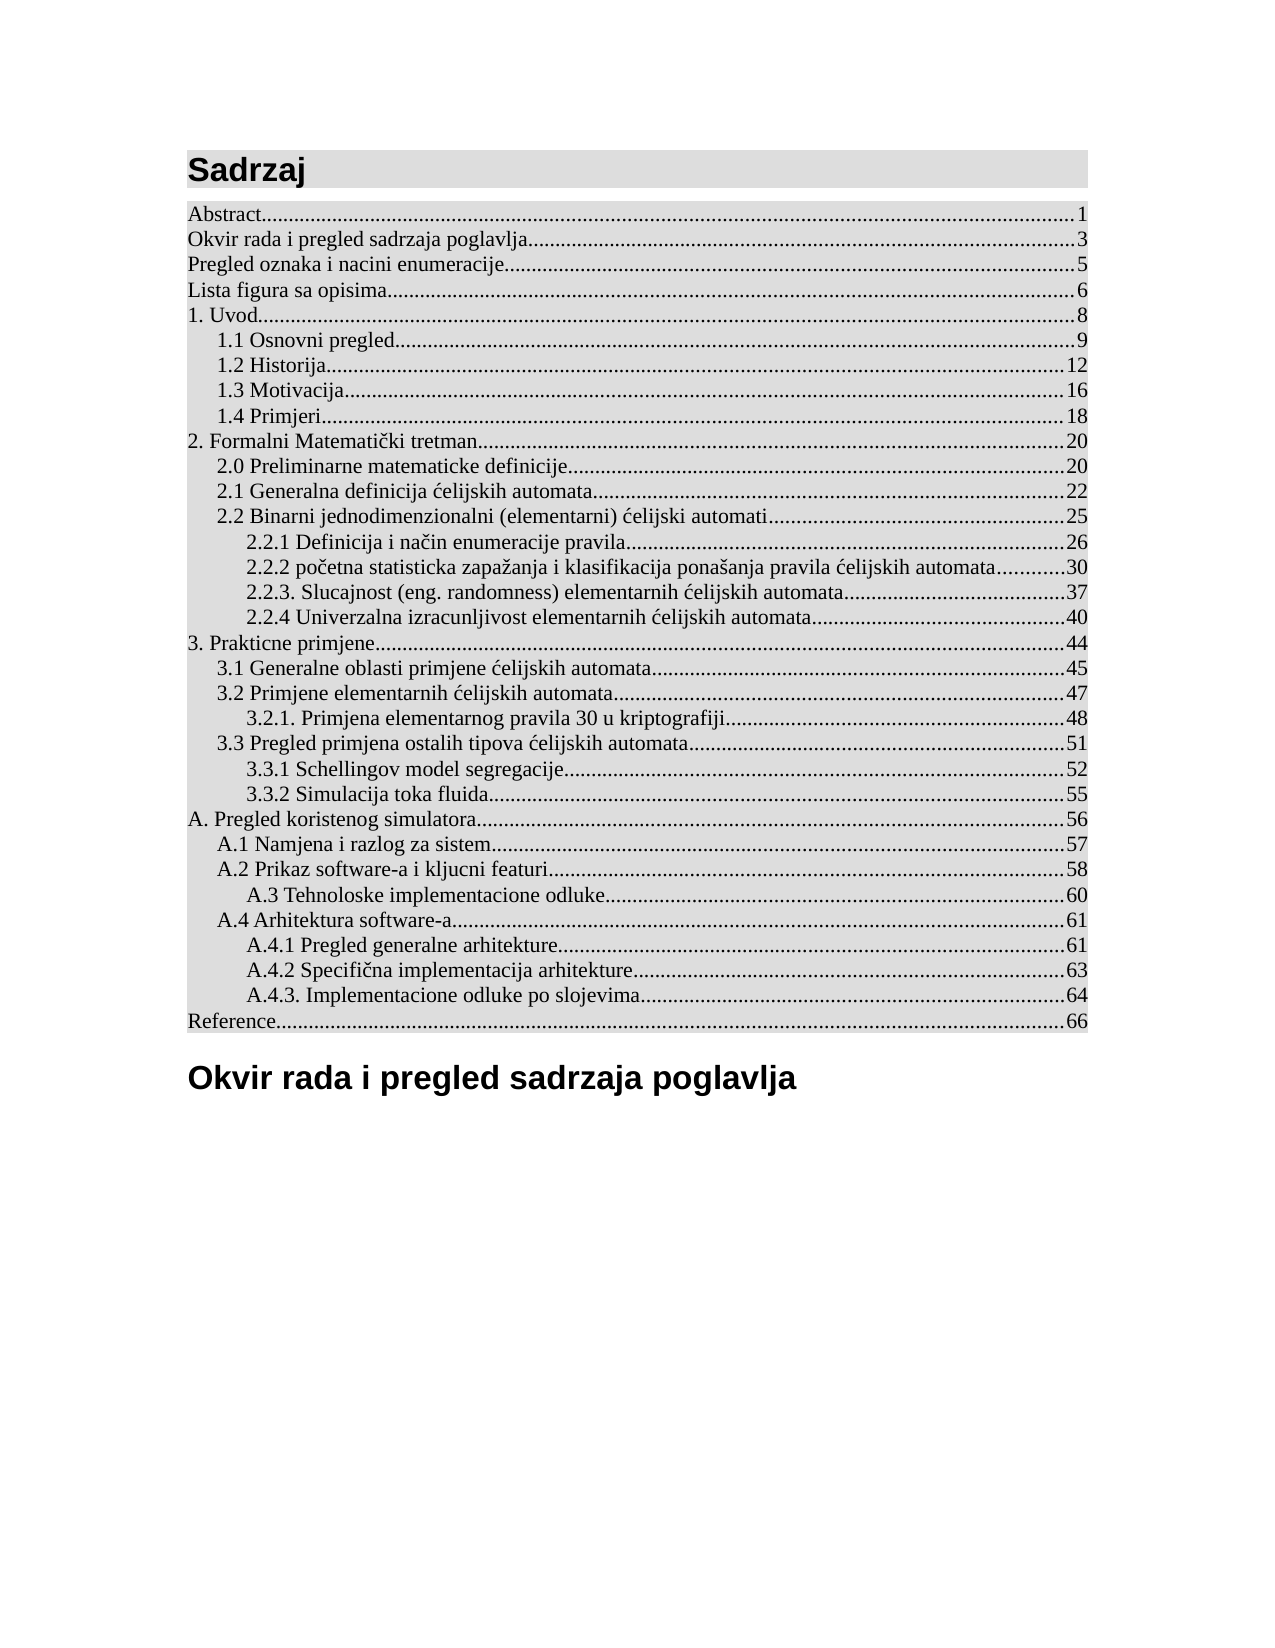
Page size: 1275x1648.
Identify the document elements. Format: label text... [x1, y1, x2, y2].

text 2.0 Preliminarne matematicke definicije 20 [217, 453, 1088, 478]
text 2.2.2 početna statisticka zapažanja i klasifikacija ponašanja pravila ćelijskih automata 30 [246, 554, 1088, 579]
text 1.1 Osnovni pregled 9 [217, 327, 1088, 352]
text Abstract 1 [187, 201, 1088, 226]
text A.4.2 Specifična implementacija arhitekture 63 [246, 957, 1088, 982]
subtitle Sadrzaj [187, 150, 1088, 188]
text 3. Prakticne primjene 44 [187, 629, 1088, 655]
text A. Pregled koristenog simulatora 56 [187, 806, 1088, 831]
text 3.3 Pregled primjena ostalih tipova ćelijskih automata 51 [217, 730, 1088, 756]
text A.1 Namjena i razlog za sistem 57 [217, 831, 1088, 856]
text A.4.1 Pregled generalne arhitekture 61 [246, 932, 1088, 957]
text A.2 Prikaz software-a i kljucni featuri 58 [217, 856, 1088, 882]
text A.4 Arhitektura software-a 61 [217, 907, 1088, 932]
text 1.4 Primjeri 18 [217, 403, 1088, 428]
subtitle Okvir rada i pregled sadrzaja poglavlja [187, 1058, 1088, 1096]
text 2.2 Binarni jednodimenzionalni (elementarni) ćelijski automati 25 [217, 503, 1088, 529]
text 3.2.1. Primjena elementarnog pravila 30 u kriptografiji 48 [246, 705, 1088, 730]
text Lista figura sa opisima 6 [187, 277, 1088, 302]
text Pregled oznaka i nacini enumeracije 5 [187, 251, 1088, 277]
text 1.2 Historija 12 [217, 352, 1088, 377]
text 3.2 Primjene elementarnih ćelijskih automata 47 [217, 680, 1088, 705]
text 2.2.1 Definicija i način enumeracije pravila 26 [246, 529, 1088, 554]
text 1. Uvod 8 [187, 302, 1088, 327]
text 2.2.4 Univerzalna izracunljivost elementarnih ćelijskih automata 40 [246, 604, 1088, 629]
text A.3 Tehnoloske implementacione odluke 60 [246, 882, 1088, 907]
text 2.1 Generalna definicija ćelijskih automata 22 [217, 478, 1088, 503]
text A.4.3. Implementacione odluke po slojevima 64 [246, 982, 1088, 1008]
text 3.1 Generalne oblasti primjene ćelijskih automata 45 [217, 655, 1088, 680]
text 2.2.3. Slucajnost (eng. randomness) elementarnih ćelijskih automata 37 [246, 579, 1088, 604]
text Reference 66 [187, 1008, 1088, 1033]
text 1.3 Motivacija 16 [217, 377, 1088, 403]
text Okvir rada i pregled sadrzaja poglavlja 3 [187, 226, 1088, 251]
text 3.3.1 Schellingov model segregacije 52 [246, 756, 1088, 781]
text 3.3.2 Simulacija toka fluida 55 [246, 781, 1088, 806]
text 2. Formalni Matematički tretman 20 [187, 428, 1088, 453]
